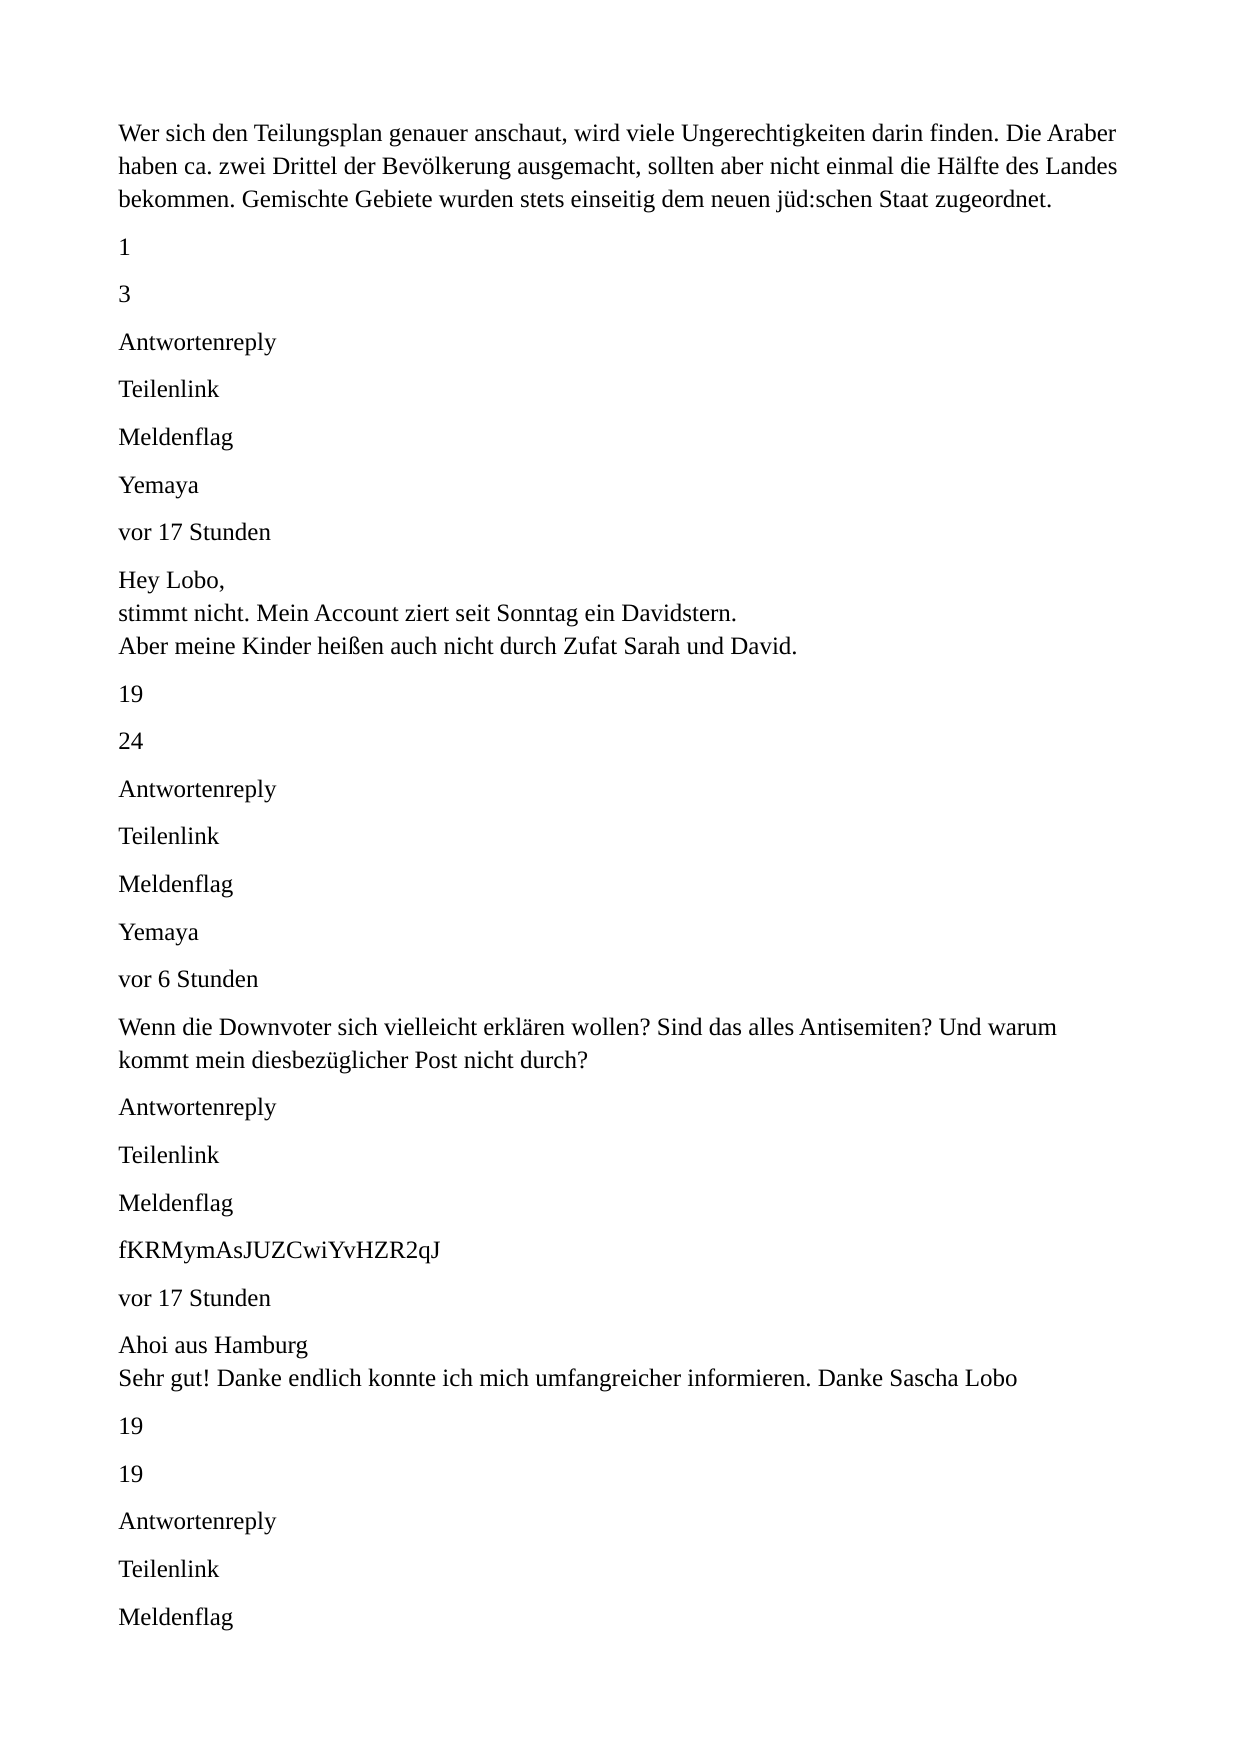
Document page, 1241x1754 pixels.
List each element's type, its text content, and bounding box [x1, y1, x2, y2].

text fKRMymAsJUZCwiYvHZR2qJ [118, 1235, 1122, 1264]
text Meldenflag [118, 1188, 1122, 1216]
text Teilenlink [118, 821, 1122, 850]
text Teilenlink [118, 374, 1122, 403]
text 19 [118, 1411, 1122, 1440]
text Hey Lobo, stimmt nicht. Mein Account ziert seit Sonntag ein Davidstern. Aber meine Kinder heißen auch nicht durch Zufat Sarah und David. [118, 565, 1122, 660]
text Ahoi aus Hamburg Sehr gut! Danke endlich konnte ich mich umfangreicher informieren. Danke Sascha Lobo [118, 1331, 1122, 1392]
text 1 [118, 232, 1122, 261]
text Teilenlink [118, 1554, 1122, 1583]
text 24 [118, 726, 1122, 755]
text vor 17 Stunden [118, 1283, 1122, 1312]
text 19 [118, 1459, 1122, 1487]
text Teilenlink [118, 1140, 1122, 1169]
text 19 [118, 679, 1122, 707]
text Antwortenreply [118, 1506, 1122, 1535]
text Antwortenreply [118, 327, 1122, 356]
text Meldenflag [118, 422, 1122, 451]
text vor 6 Stunden [118, 964, 1122, 993]
text Yemaya [118, 470, 1122, 498]
text 3 [118, 279, 1122, 308]
text Meldenflag [118, 1602, 1122, 1630]
text Yemaya [118, 917, 1122, 945]
text vor 17 Stunden [118, 517, 1122, 546]
text Antwortenreply [118, 774, 1122, 803]
text Wenn die Downvoter sich vielleicht erklären wollen? Sind das alles Antisemiten? Und warum kommt mein diesbezüglicher Post nicht durch? [118, 1012, 1122, 1074]
text Wer sich den Teilungsplan genauer anschaut, wird viele Ungerechtigkeiten darin finden. Die Araber haben ca. zwei Drittel der Bevölkerung ausgemacht, sollten aber nicht einmal die Hälfte des Landes bekommen. Gemischte Gebiete wurden stets einseitig dem neuen jüd:schen Staat zugeordnet. [118, 118, 1122, 213]
text Antwortenreply [118, 1092, 1122, 1121]
text Meldenflag [118, 869, 1122, 898]
